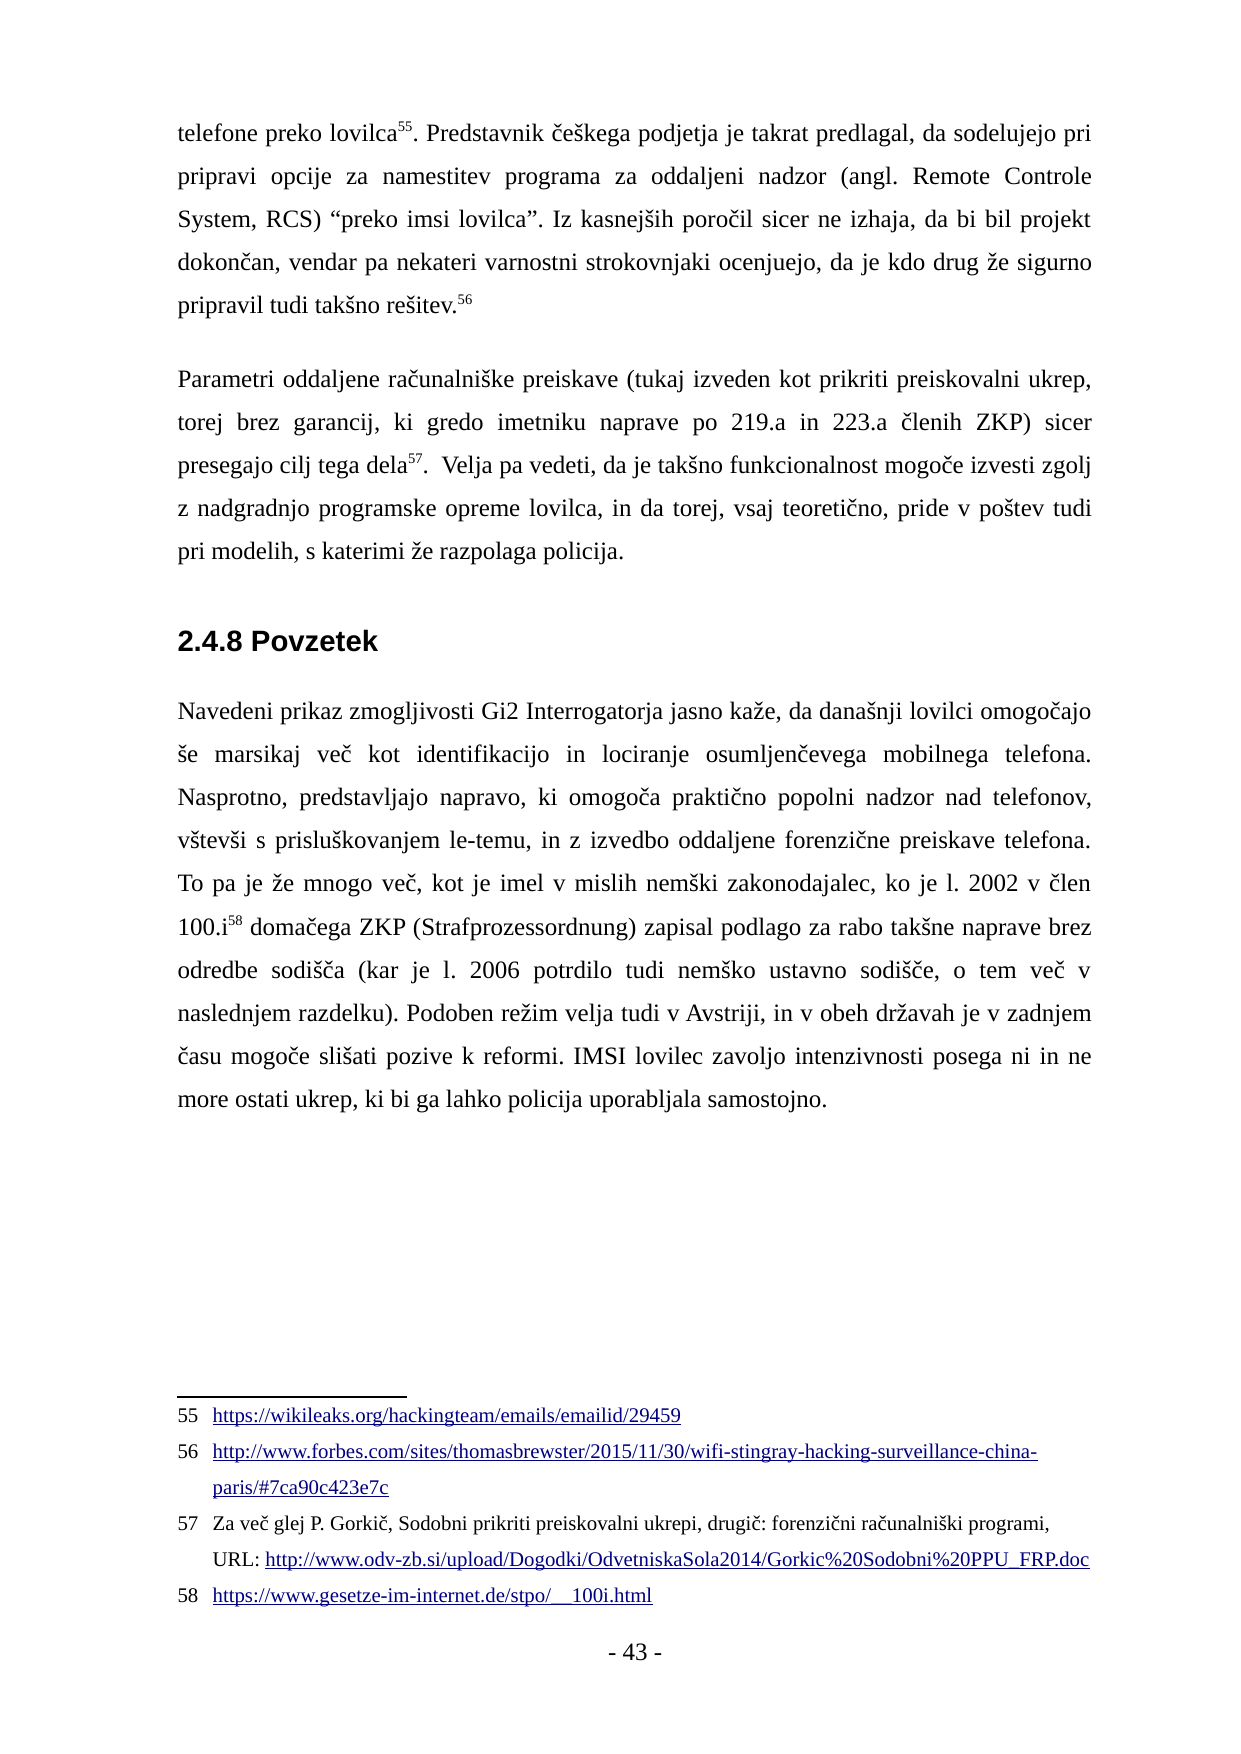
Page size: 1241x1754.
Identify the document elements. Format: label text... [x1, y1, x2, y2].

text https://wikileaks.org/hackingteam/emails/emailid/29459 [177, 1403, 1093, 1427]
text Navedeni prikaz zmogljivosti Gi2 Interrogatorja jasno kaže, da današnji lovilci omogočajo še marsikaj več kot identifikacijo in lociranje osumljenčevega mobilnega telefona. Nasprotno, predstavljajo napravo, ki omogoča praktično popolni nadzor nad telefonov, vštevši s prisluškovanjem le-temu, in z izvedbo oddaljene forenzične preiskave telefona. To pa je že mnogo več, kot je imel v mislih nemški zakonodajalec, ko je l. 2002 v člen 100.i domačega ZKP (Strafprozessordnung) zapisal podlago za rabo takšne naprave brez odredbe sodišča (kar je l. 2006 potrdilo tudi nemško ustavno sodišče, o tem več v naslednjem razdelku). Podoben režim velja tudi v Avstriji, in v obeh državah je v zadnjem času mogoče slišati pozive k reformi. IMSI lovilec zavoljo intenzivnosti posega ni in ne more ostati ukrep, ki bi ga lahko policija uporabljala samostojno. [177, 696, 1093, 1113]
text http://www.forbes.com/sites/thomasbrewster/2015/11/30/wifi-stingray-hacking-surveillance-china-paris/#7ca90c423e7c [177, 1439, 1093, 1499]
text Parametri oddaljene računalniške preiskave (tukaj izveden kot prikriti preiskovalni ukrep, torej brez garancij, ki gredo imetniku naprave po 219.a in 223.a členih ZKP) sicer presegajo cilj tega dela. Velja pa vedeti, da je takšno funkcionalnost mogoče izvesti zgolj z nadgradnjo programske opreme lovilca, in da torej, vsaj teoretično, pride v poštev tudi pri modelih, s katerimi že razpolaga policija. [177, 364, 1093, 565]
text Za več glej P. Gorkič, Sodobni prikriti preiskovalni ukrepi, drugič: forenzični računalniški programi, URL: http://www.odv-zb.si/upload/Dogodki/OdvetniskaSola2014/Gorkic%20Sodobni%20PPU_FRP.doc [177, 1511, 1093, 1571]
subtitle 2.4.8 Povzetek [177, 624, 1093, 658]
text telefone preko lovilca. Predstavnik češkega podjetja je takrat predlagal, da sodelujejo pri pripravi opcije za namestitev programa za oddaljeni nadzor (angl. Remote Controle System, RCS) “preko imsi lovilca”. Iz kasnejših poročil sicer ne izhaja, da bi bil projekt dokončan, vendar pa nekateri varnostni strokovnjaki ocenjuejo, da je kdo drug že sigurno pripravil tudi takšno rešitev. [177, 118, 1093, 319]
text https://www.gesetze-im-internet.de/stpo/__100i.html [177, 1583, 1093, 1607]
